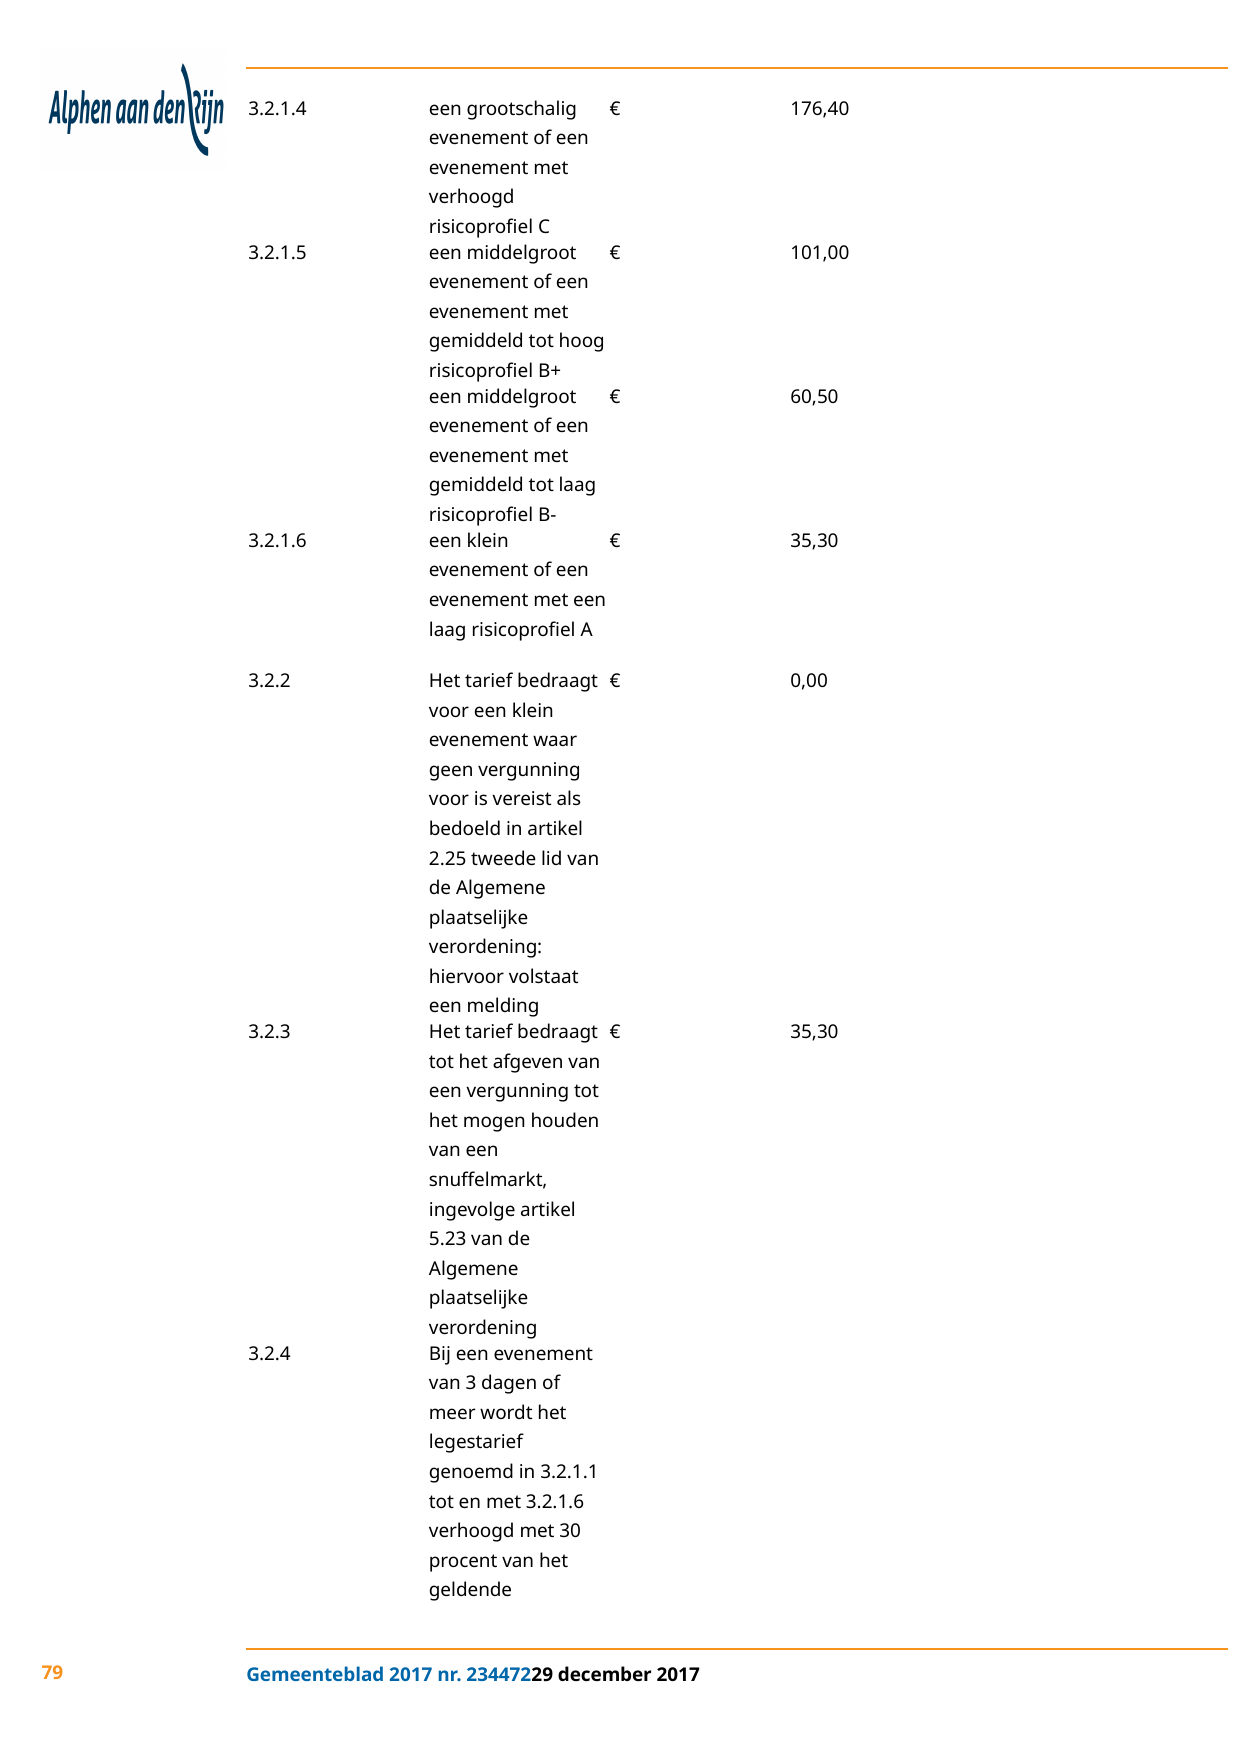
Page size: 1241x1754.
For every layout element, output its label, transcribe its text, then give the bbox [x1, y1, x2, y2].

table_cell [971, 1340, 1152, 1602]
table_cell [971, 239, 1152, 383]
table_cell 0,00 [790, 667, 971, 1018]
table_cell 3.2.1.6 [248, 527, 429, 641]
table_cell [971, 527, 1152, 641]
table_cell een klein evenement of een evenement met een laag risicoprofiel A [429, 527, 609, 641]
table_cell [609, 641, 790, 667]
table_cell 3.2.2 [248, 667, 429, 1018]
table_cell [971, 383, 1152, 527]
table_cell [790, 641, 971, 667]
table_cell [248, 641, 429, 667]
table_cell € [609, 239, 790, 383]
table_cell 3.2.1.5 [248, 239, 429, 383]
table_cell 3.2.4 [248, 1340, 429, 1602]
table_cell [429, 641, 609, 667]
table_cell [971, 667, 1152, 1018]
table_cell € [609, 667, 790, 1018]
table_cell € [609, 1018, 790, 1340]
table_cell een middelgroot evenement of een evenement met gemiddeld tot laag risicoprofiel B- [429, 383, 609, 527]
table_cell 176,40 [790, 95, 971, 239]
table_cell een grootschalig evenement of een evenement met verhoogd risicoprofiel C [429, 95, 609, 239]
table_cell 101,00 [790, 239, 971, 383]
table_cell [248, 383, 429, 527]
table_cell Het tarief bedraagt voor een klein evenement waar geen vergunning voor is vereist als bedoeld in artikel 2.25 tweede lid van de Algemene plaatselijke verordening: hiervoor volstaat een melding [429, 667, 609, 1018]
table_cell 35,30 [790, 527, 971, 641]
table_cell [971, 1018, 1152, 1340]
table_cell [609, 1340, 790, 1602]
picture [41, 47, 231, 172]
table_cell 3.2.1.4 [248, 95, 429, 239]
table_cell € [609, 95, 790, 239]
table_cell 35,30 [790, 1018, 971, 1340]
table_cell [790, 1340, 971, 1602]
table_cell [971, 95, 1152, 239]
table_cell [971, 641, 1152, 667]
table_cell € [609, 527, 790, 641]
table_cell 3.2.3 [248, 1018, 429, 1340]
table_cell € [609, 383, 790, 527]
table_cell een middelgroot evenement of een evenement met gemiddeld tot hoog risicoprofiel B+ [429, 239, 609, 383]
table_cell Bij een evenement van 3 dagen of meer wordt het legestarief genoemd in 3.2.1.1 tot en met 3.2.1.6 verhoogd met 30 procent van het geldende [429, 1340, 609, 1602]
table_cell 60,50 [790, 383, 971, 527]
table_cell Het tarief bedraagt tot het afgeven van een vergunning tot het mogen houden van een snuffelmarkt, ingevolge artikel 5.23 van de Algemene plaatselijke verordening [429, 1018, 609, 1340]
